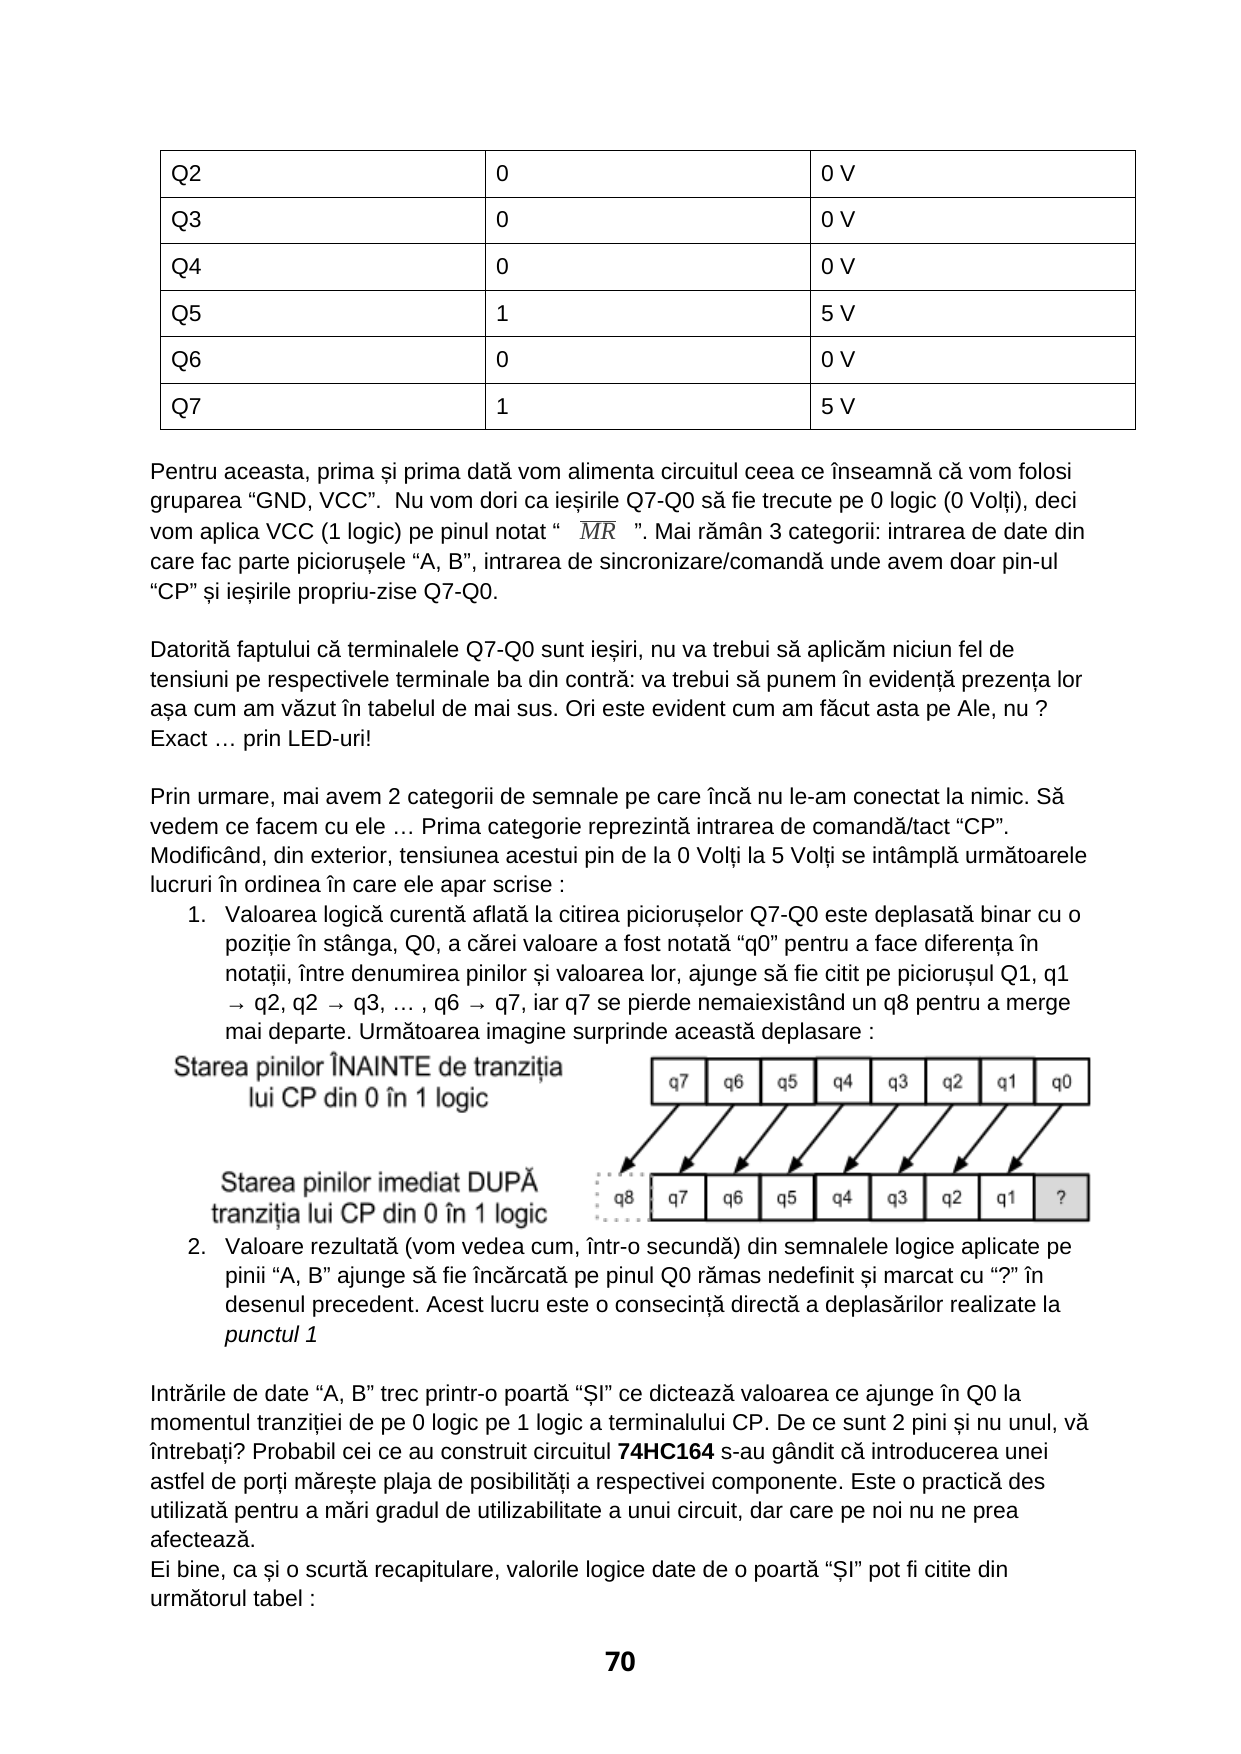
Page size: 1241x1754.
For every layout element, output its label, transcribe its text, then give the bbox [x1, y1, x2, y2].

table_cell 5 V [811, 291, 1135, 336]
table_cell 1 [486, 384, 810, 429]
table_cell 0 V [811, 337, 1135, 383]
text Pentru aceasta, prima și prima dată vom alimenta circuitul ceea ce înseamnă că vom folosi gruparea “GND, VCC”. Nu vom dori ca ieșirile Q7-Q0 să fie trecute pe 0 logic (0 Volți), deci vom aplica VCC (1 logic) pe pinul notat “”. Mai rămân 3 categorii: intrarea de date din care fac parte piciorușele “A, B”, intrarea de sincronizare/comandă unde avem doar pin-ul “CP” și ieșirile propriu-zise Q7-Q0. [150, 459, 1091, 604]
table_cell 1 [486, 291, 810, 336]
table_cell 0 [486, 151, 810, 197]
list Valoare rezultată (vom vedea cum, într-o secundă) din semnalele logice aplicate pe pinii “A, B” ajunge să fie încărcată pe pinul Q0 rămas nedefinit și marcat cu “?” în desenul precedent. Acest lucru este o consecință directă a deplasărilor realizate la punctul 1 [187, 1233, 1091, 1347]
table_cell 0 V [811, 244, 1135, 290]
table_cell Q2 [161, 151, 485, 197]
text Ei bine, ca și o scurtă recapitulare, valorile logice date de o poartă “ȘI” pot fi citite din următorul tabel : [150, 1556, 1091, 1611]
table_cell 0 [486, 198, 810, 243]
table_cell Q7 [161, 384, 485, 429]
table_cell 5 V [811, 384, 1135, 429]
table_cell 0 V [811, 198, 1135, 243]
picture [150, 1048, 1091, 1230]
text Datorită faptului că terminalele Q7-Q0 sunt ieșiri, nu va trebui să aplicăm niciun fel de tensiuni pe respectivele terminale ba din contră: va trebui să punem în evidență prezența lor așa cum am văzut în tabelul de mai sus. Ori este evident cum am făcut asta pe Ale, nu ? Exact … prin LED-uri! [150, 637, 1091, 751]
table_cell Q6 [161, 337, 485, 383]
table_cell Q3 [161, 198, 485, 243]
list Valoarea logică curentă aflată la citirea piciorușelor Q7-Q0 este deplasată binar cu o poziție în stânga, Q0, a cărei valoare a fost notată “q0” pentru a face diferența în notații, între denumirea pinilor și valoarea lor, ajunge să fie citit pe piciorușul Q1, q1 → q2, q2 → q3, … , q6 → q7, iar q7 se pierde nemaiexistând un q8 pentru a merge mai departe. Următoarea imagine surprinde această deplasare : [187, 901, 1091, 1044]
table_cell 0 [486, 244, 810, 290]
text Prin urmare, mai avem 2 categorii de semnale pe care încă nu le-am conectat la nimic. Să vedem ce facem cu ele … Prima categorie reprezintă intrarea de comandă/tact “CP”. Modificând, din exterior, tensiunea acestui pin de la 0 Volți la 5 Volți se intâmplă următoarele lucruri în ordinea în care ele apar scrise : [150, 784, 1091, 898]
table_cell Q5 [161, 291, 485, 336]
table_cell 0 V [811, 151, 1135, 197]
text Intrările de date “A, B” trec printr-o poartă “ȘI” ce dictează valoarea ce ajunge în Q0 la momentul tranziției de pe 0 logic pe 1 logic a terminalului CP. De ce sunt 2 pini și nu unul, vă întrebați? Probabil cei ce au construit circuitul 74HC164 s-au gândit că introducerea unei astfel de porți mărește plaja de posibilități a respectivei componente. Este o practică des utilizată pentru a mări gradul de utilizabilitate a unui circuit, dar care pe noi nu ne prea afectează. [150, 1380, 1091, 1553]
table_cell 0 [486, 337, 810, 383]
table_cell Q4 [161, 244, 485, 290]
